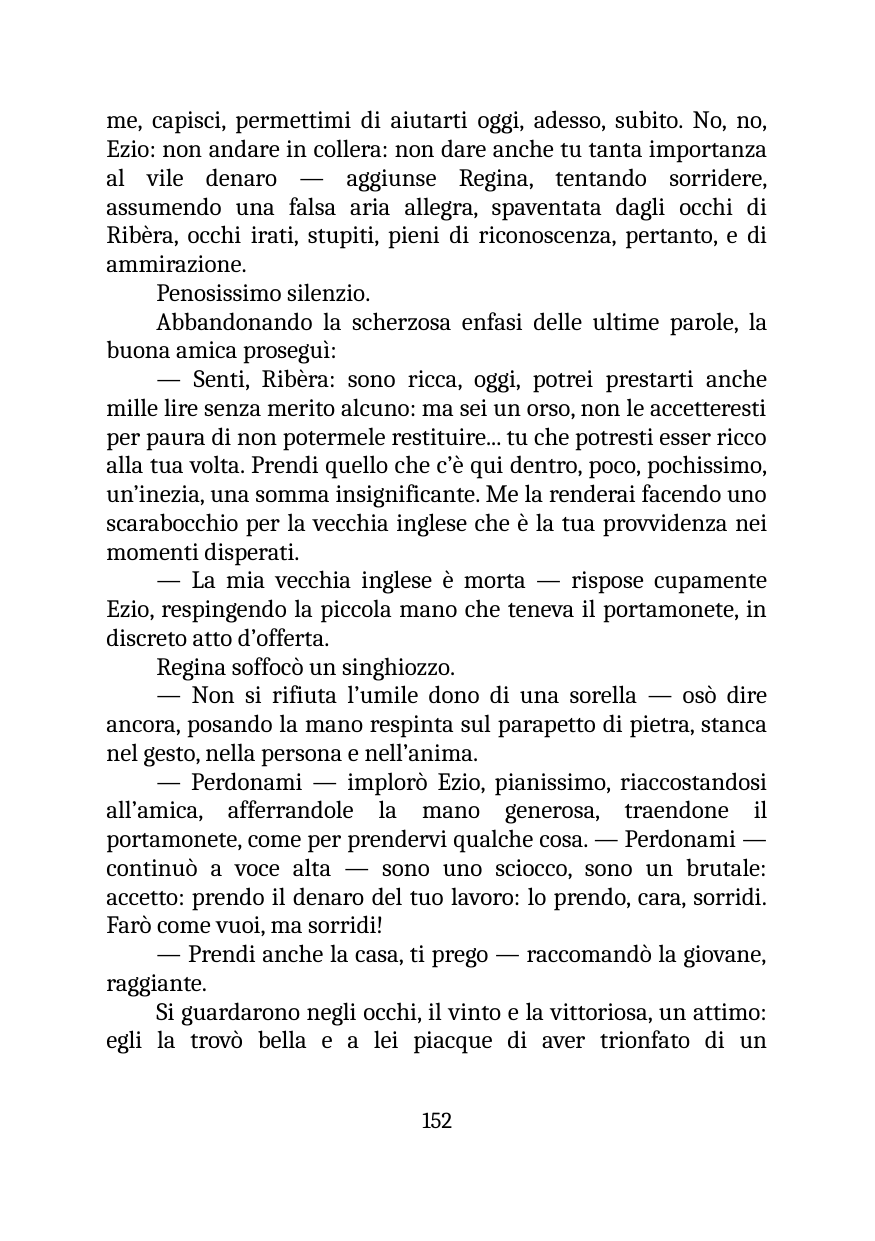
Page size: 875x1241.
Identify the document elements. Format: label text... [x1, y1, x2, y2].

text — Senti, Ribèra: sono ricca, oggi, potrei prestarti anche mille lire senza merito alcuno: ma sei un orso, non le accetteresti per paura di non potermele restituire... tu che potresti esser ricco alla tua volta. Prendi quello che c’è qui dentro, poco, pochissimo, un’inezia, una somma insignificante. Me la renderai facendo uno scarabocchio per la vecchia inglese che è la tua provvidenza nei momenti disperati. [106, 365, 768, 566]
text Si guardarono negli occhi, il vinto e la vittoriosa, un attimo: egli la trovò bella e a lei piacque di aver trionfato di un [106, 997, 768, 1055]
text — Prendi anche la casa, ti prego — raccomandò la giovane, raggiante. [106, 940, 768, 997]
text — La mia vecchia inglese è morta — rispose cupamente Ezio, respingendo la piccola mano che teneva il portamonete, in discreto atto d’offerta. [106, 566, 768, 652]
text Regina soffocò un singhiozzo. [106, 652, 768, 681]
text Abbandonando la scherzosa enfasi delle ultime parole, la buona amica proseguì: [106, 307, 768, 365]
text me, capisci, permettimi di aiutarti oggi, adesso, subito. No, no, Ezio: non andare in collera: non dare anche tu tanta importanza al vile denaro — aggiunse Regina, tentando sorridere, assumendo una falsa aria allegra, spaventata dagli occhi di Ribèra, occhi irati, stupiti, pieni di riconoscenza, pertanto, e di ammirazione. [106, 106, 768, 279]
text — Non si rifiuta l’umile dono di una sorella — osò dire ancora, posando la mano respinta sul parapetto di pietra, stanca nel gesto, nella persona e nell’anima. [106, 681, 768, 767]
text — Perdonami — implorò Ezio, pianissimo, riaccostandosi all’amica, afferrandole la mano generosa, traendone il portamonete, come per prendervi qualche cosa. — Perdonami — continuò a voce alta — sono uno sciocco, sono un brutale: accetto: prendo il denaro del tuo lavoro: lo prendo, cara, sorridi. Farò come vuoi, ma sorridi! [106, 767, 768, 940]
text Penosissimo silenzio. [106, 279, 768, 307]
